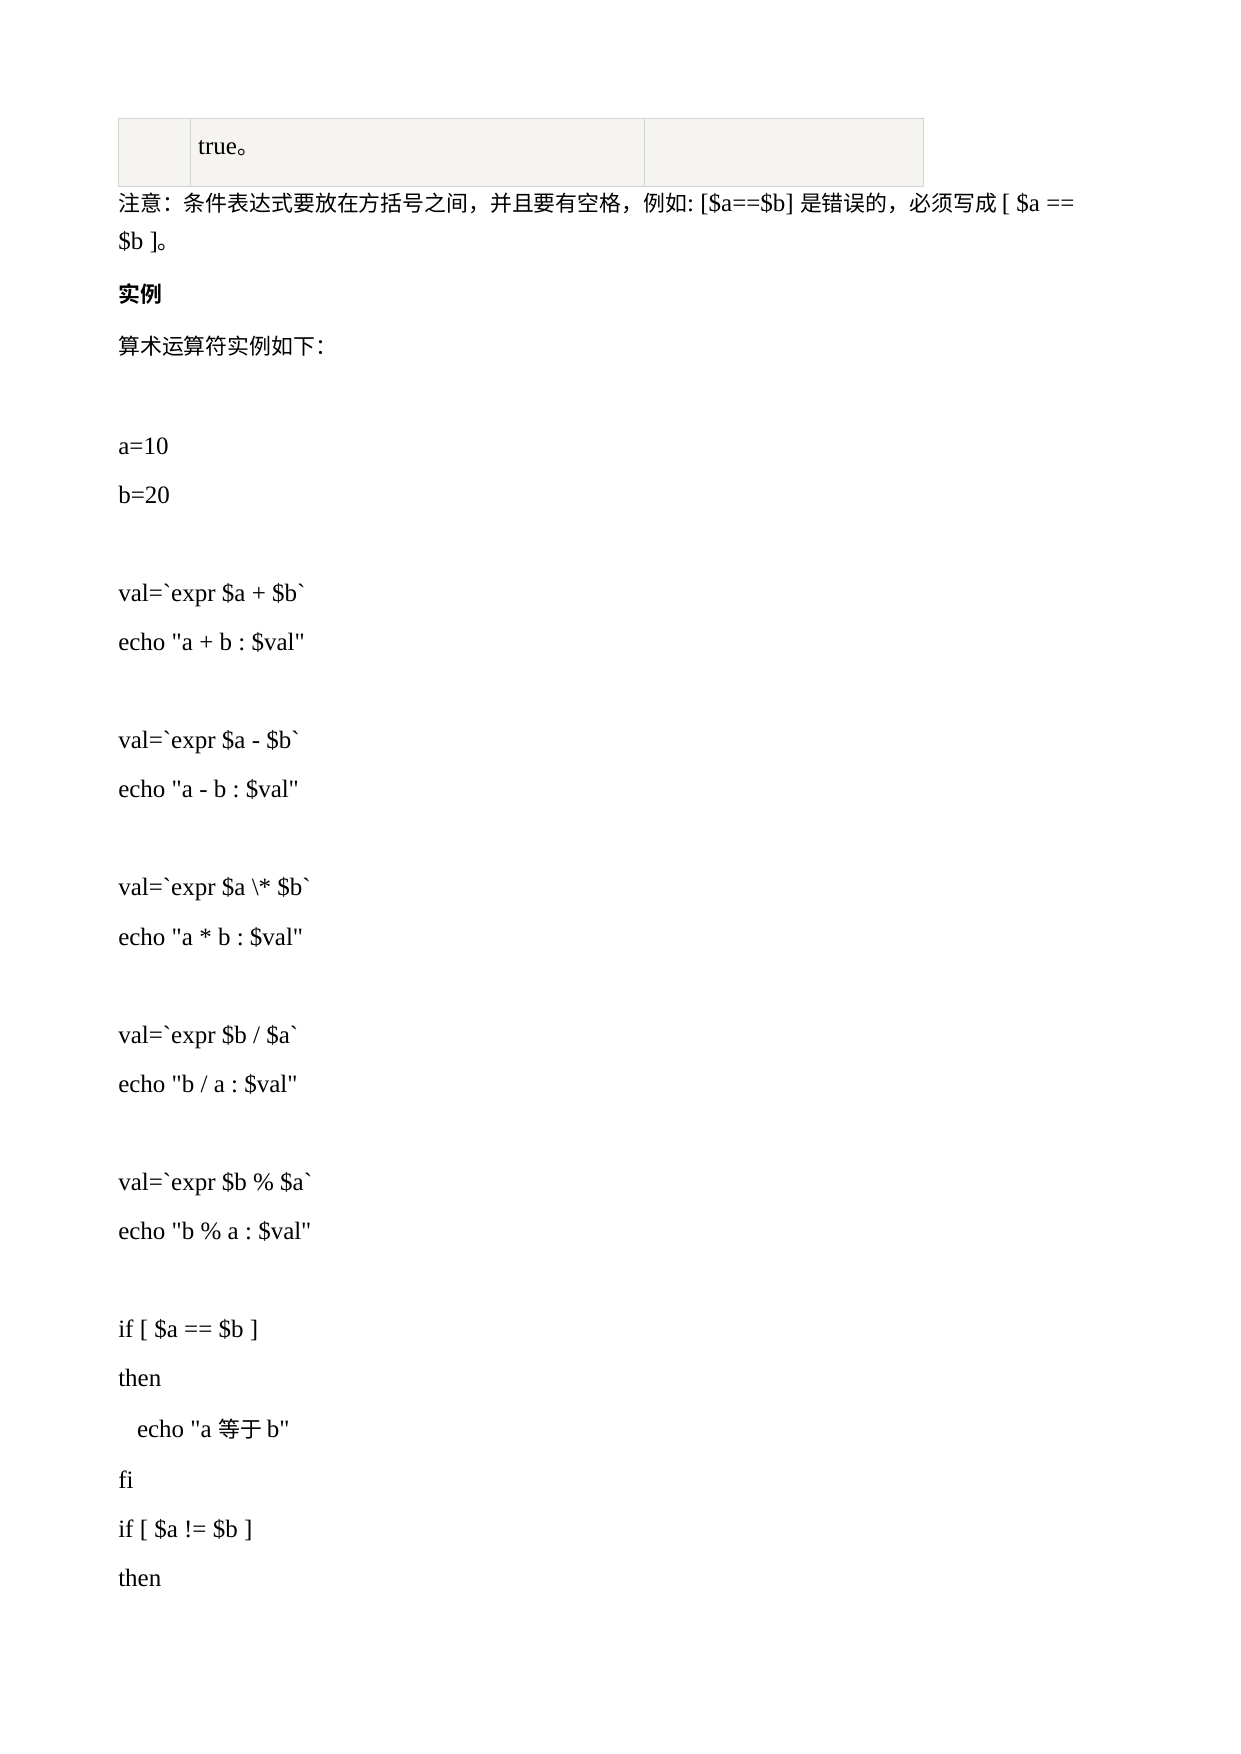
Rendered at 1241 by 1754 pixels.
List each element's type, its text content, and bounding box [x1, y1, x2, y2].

text then [118, 1563, 1122, 1592]
text if [ $a != $b ] [118, 1514, 1122, 1542]
table_cell [119, 119, 190, 186]
table_cell true。 [191, 119, 644, 186]
text 注意：条件表达式要放在方括号之间，并且要有空格，例如: [$a==$b] 是错误的，必须写成 [ $a == $b ]。 [118, 186, 1122, 256]
text val=`expr $a \* $b` [118, 872, 1122, 901]
text val=`expr $a + $b` [118, 578, 1122, 607]
text echo "a * b : $val" [118, 922, 1122, 950]
text echo "a + b : $val" [118, 627, 1122, 656]
text then [118, 1363, 1122, 1392]
text val=`expr $b % $a` [118, 1167, 1122, 1196]
text fi [118, 1465, 1122, 1493]
text echo "b / a : $val" [118, 1069, 1122, 1097]
text val=`expr $a - $b` [118, 725, 1122, 754]
text val=`expr $b / $a` [118, 1020, 1122, 1048]
text echo "b % a : $val" [118, 1216, 1122, 1245]
text echo "a - b : $val" [118, 774, 1122, 803]
text echo "a 等于 b" [118, 1412, 1122, 1444]
text 算术运算符实例如下： [118, 329, 1122, 361]
table_cell [645, 119, 923, 186]
text a=10 [118, 431, 1122, 460]
text b=20 [118, 480, 1122, 509]
text if [ $a == $b ] [118, 1314, 1122, 1343]
text 实例 [118, 277, 1122, 308]
